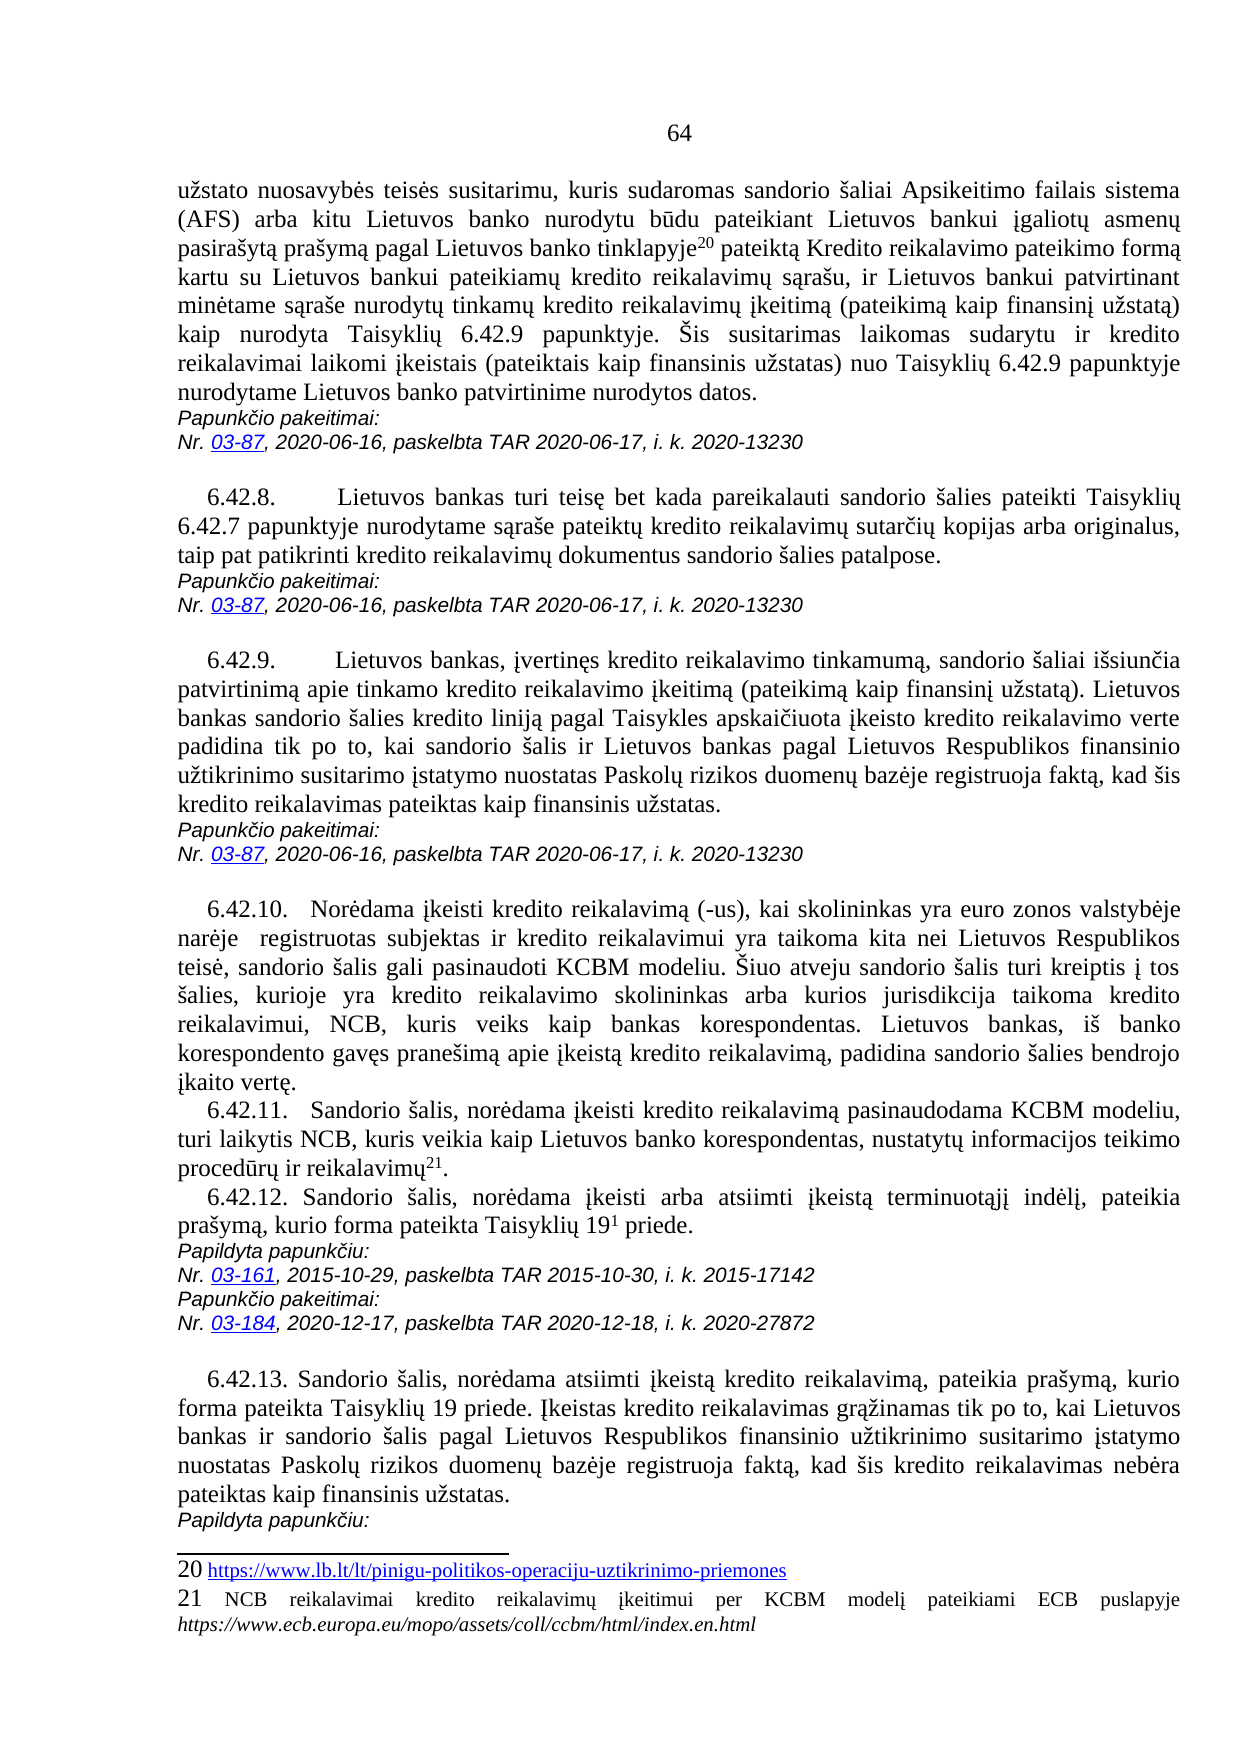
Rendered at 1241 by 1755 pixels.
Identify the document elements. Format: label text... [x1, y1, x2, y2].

text Papunkčio pakeitimai: [177, 1287, 1181, 1311]
text https://www.lb.lt/lt/pinigu-politikos-operaciju-uztikrinimo-priemones [177, 1554, 1181, 1583]
text Papildyta papunkčiu: [177, 1508, 1181, 1532]
text Nr. 03-87, 2020-06-16, paskelbta TAR 2020-06-17, i. k. 2020-13230 [177, 592, 1181, 616]
text 6.42.12. Sandorio šalis, norėdama įkeisti arba atsiimti įkeistą terminuotąjį indėlį, pateikia prašymą, kurio forma pateikta Taisyklių 191 priede. [177, 1182, 1181, 1239]
text Papunkčio pakeitimai: [177, 406, 1181, 429]
text 6.42.8. Lietuvos bankas turi teisę bet kada pareikalauti sandorio šalies pateikti Taisyklių 6.42.7 papunktyje nurodytame sąraše pateiktų kredito reikalavimų sutarčių kopijas arba originalus, taip pat patikrinti kredito reikalavimų dokumentus sandorio šalies patalpose. [177, 482, 1181, 568]
text Nr. 03-87, 2020-06-16, paskelbta TAR 2020-06-17, i. k. 2020-13230 [177, 429, 1181, 453]
text Papildyta papunkčiu: [177, 1239, 1181, 1263]
text Nr. 03-161, 2015-10-29, paskelbta TAR 2015-10-30, i. k. 2015-17142 [177, 1263, 1181, 1287]
text 6.42.13. Sandorio šalis, norėdama atsiimti įkeistą kredito reikalavimą, pateikia prašymą, kurio forma pateikta Taisyklių 19 priede. Įkeistas kredito reikalavimas grąžinamas tik po to, kai Lietuvos bankas ir sandorio šalis pagal Lietuvos Respublikos finansinio užtikrinimo susitarimo įstatymo nuostatas Paskolų rizikos duomenų bazėje registruoja faktą, kad šis kredito reikalavimas nebėra pateiktas kaip finansinis užstatas. [177, 1364, 1181, 1508]
text 6.42.10. Norėdama įkeisti kredito reikalavimą (-us), kai skolininkas yra euro zonos valstybėje narėje registruotas subjektas ir kredito reikalavimui yra taikoma kita nei Lietuvos Respublikos teisė, sandorio šalis gali pasinaudoti KCBM modeliu. Šiuo atveju sandorio šalis turi kreiptis į tos šalies, kurioje yra kredito reikalavimo skolininkas arba kurios jurisdikcija taikoma kredito reikalavimui, NCB, kuris veiks kaip bankas korespondentas. Lietuvos bankas, iš banko korespondento gavęs pranešimą apie įkeistą kredito reikalavimą, padidina sandorio šalies bendrojo įkaito vertę. [177, 894, 1181, 1096]
text 6.42.9. Lietuvos bankas, įvertinęs kredito reikalavimo tinkamumą, sandorio šaliai išsiunčia patvirtinimą apie tinkamo kredito reikalavimo įkeitimą (pateikimą kaip finansinį užstatą). Lietuvos bankas sandorio šalies kredito liniją pagal Taisykles apskaičiuota įkeisto kredito reikalavimo verte padidina tik po to, kai sandorio šalis ir Lietuvos bankas pagal Lietuvos Respublikos finansinio užtikrinimo susitarimo įstatymo nuostatas Paskolų rizikos duomenų bazėje registruoja faktą, kad šis kredito reikalavimas pateiktas kaip finansinis užstatas. [177, 645, 1181, 818]
text 6.42.11. Sandorio šalis, norėdama įkeisti kredito reikalavimą pasinaudodama KCBM modeliu, turi laikytis NCB, kuris veikia kaip Lietuvos banko korespondentas, nustatytų informacijos teikimo procedūrų ir reikalavimų. [177, 1096, 1181, 1182]
text Nr. 03-87, 2020-06-16, paskelbta TAR 2020-06-17, i. k. 2020-13230 [177, 842, 1181, 866]
text užstato nuosavybės teisės susitarimu, kuris sudaromas sandorio šaliai Apsikeitimo failais sistema (AFS) arba kitu Lietuvos banko nurodytu būdu pateikiant Lietuvos bankui įgaliotų asmenų pasirašytą prašymą pagal Lietuvos banko tinklapyje pateiktą Kredito reikalavimo pateikimo formą kartu su Lietuvos bankui pateikiamų kredito reikalavimų sąrašu, ir Lietuvos bankui patvirtinant minėtame sąraše nurodytų tinkamų kredito reikalavimų įkeitimą (pateikimą kaip finansinį užstatą) kaip nurodyta Taisyklių 6.42.9 papunktyje. Šis susitarimas laikomas sudarytu ir kredito reikalavimai laikomi įkeistais (pateiktais kaip finansinis užstatas) nuo Taisyklių 6.42.9 papunktyje nurodytame Lietuvos banko patvirtinime nurodytos datos. [177, 176, 1181, 406]
text Nr. 03-184, 2020-12-17, paskelbta TAR 2020-12-18, i. k. 2020-27872 [177, 1311, 1181, 1335]
text NCB reikalavimai kredito reikalavimų įkeitimui per KCBM modelį pateikiami ECB puslapyje https://www.ecb.europa.eu/mopo/assets/coll/ccbm/html/index.en.html [177, 1583, 1181, 1636]
text Papunkčio pakeitimai: [177, 568, 1181, 592]
text Papunkčio pakeitimai: [177, 818, 1181, 842]
